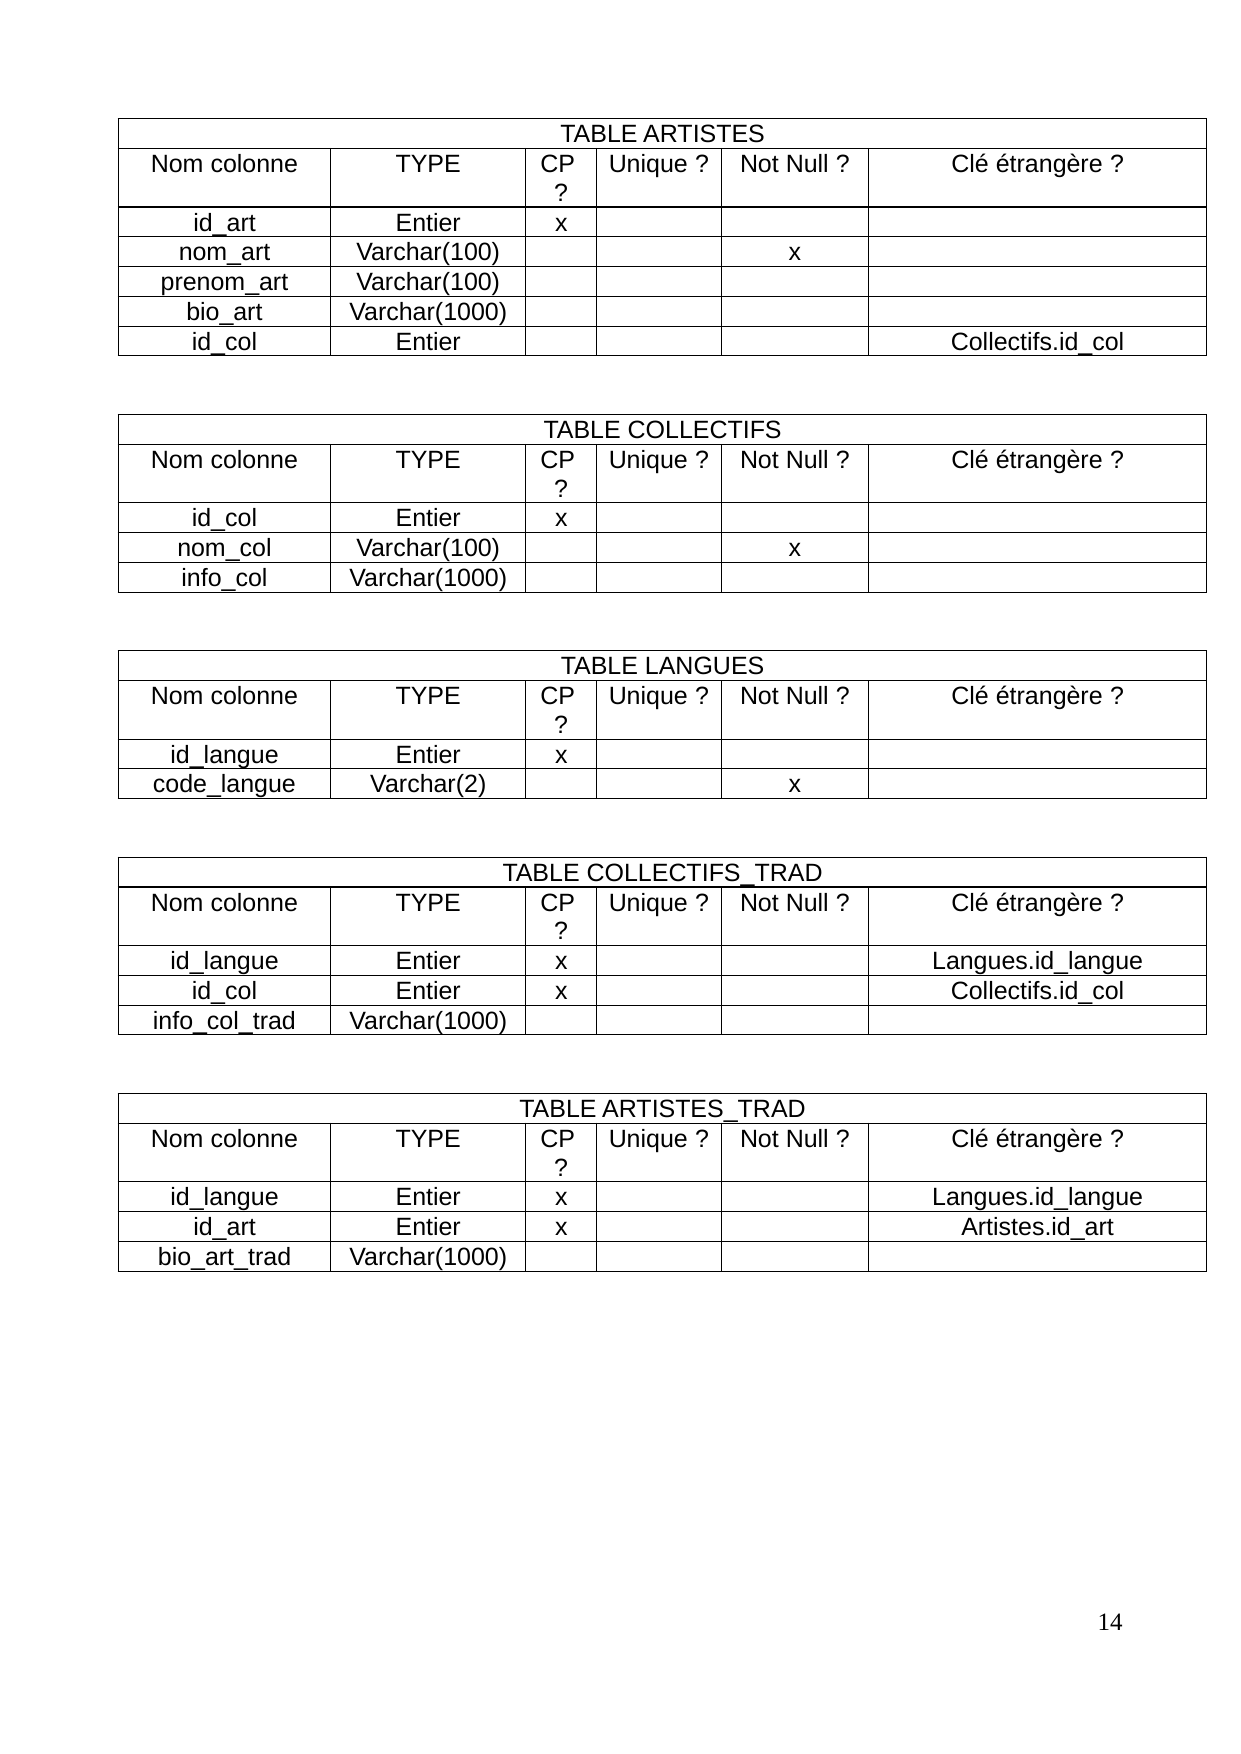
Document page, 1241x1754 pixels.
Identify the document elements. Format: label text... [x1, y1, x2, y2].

table_cell x [722, 769, 868, 798]
table_cell id_langue [119, 740, 330, 768]
table_cell [597, 976, 721, 1004]
table_cell [722, 740, 868, 768]
table_cell [597, 1006, 721, 1034]
table_cell Not Null ? [722, 149, 868, 206]
table_cell [722, 327, 868, 355]
table_cell [722, 1182, 868, 1211]
table_cell Nom colonne [119, 681, 330, 738]
table_header TABLE LANGUES [119, 651, 1206, 680]
table_cell x [526, 1182, 596, 1211]
table_cell [597, 1242, 721, 1271]
table_cell [722, 208, 868, 236]
table_header TABLE ARTISTES_TRAD [119, 1094, 1206, 1123]
table_cell Not Null ? [722, 1124, 868, 1181]
table_cell x [526, 740, 596, 768]
table_cell Entier [331, 1182, 525, 1211]
table_cell CP ? [526, 1124, 596, 1181]
table_cell bio_art_trad [119, 1242, 330, 1271]
table_cell Clé étrangère ? [869, 888, 1206, 945]
table_cell [597, 297, 721, 326]
table_cell Artistes.id_art [869, 1212, 1206, 1241]
table_cell nom_col [119, 533, 330, 562]
table_cell Entier [331, 208, 525, 236]
table_cell Not Null ? [722, 888, 868, 945]
table_cell [722, 297, 868, 326]
table_cell Clé étrangère ? [869, 681, 1206, 738]
table_cell [526, 533, 596, 562]
table_header TABLE ARTISTES [119, 119, 1206, 148]
table_cell Nom colonne [119, 149, 330, 206]
table_cell Langues.id_langue [869, 1182, 1206, 1211]
table_cell id_col [119, 327, 330, 355]
table_cell Entier [331, 946, 525, 975]
table_cell Unique ? [597, 888, 721, 945]
table_cell Langues.id_langue [869, 946, 1206, 975]
table_cell [722, 267, 868, 296]
table_cell Unique ? [597, 149, 721, 206]
table_cell [597, 267, 721, 296]
table_cell [526, 327, 596, 355]
table_cell [869, 769, 1206, 798]
table_cell Entier [331, 976, 525, 1004]
table_cell x [526, 1212, 596, 1241]
table_cell [722, 503, 868, 532]
table_cell Nom colonne [119, 1124, 330, 1181]
table_cell [597, 1182, 721, 1211]
table_cell x [526, 208, 596, 236]
table_cell prenom_art [119, 267, 330, 296]
table_cell [526, 769, 596, 798]
table_cell Entier [331, 740, 525, 768]
table_cell bio_art [119, 297, 330, 326]
table_cell id_art [119, 1212, 330, 1241]
table_cell Collectifs.id_col [869, 327, 1206, 355]
table_cell id_langue [119, 1182, 330, 1211]
table_cell [597, 946, 721, 975]
table_cell TYPE [331, 681, 525, 738]
table_cell Varchar(2) [331, 769, 525, 798]
table_cell TYPE [331, 888, 525, 945]
table_cell [869, 297, 1206, 326]
table_cell [597, 208, 721, 236]
table_cell [526, 1006, 596, 1034]
table_cell x [526, 946, 596, 975]
table_cell x [722, 237, 868, 266]
table_cell [597, 327, 721, 355]
table_cell [722, 1006, 868, 1034]
table_cell [526, 563, 596, 592]
table_cell Not Null ? [722, 445, 868, 502]
table_cell x [722, 533, 868, 562]
table_cell id_col [119, 976, 330, 1004]
table_cell [869, 740, 1206, 768]
table_cell code_langue [119, 769, 330, 798]
table_cell CP ? [526, 888, 596, 945]
table_cell Varchar(100) [331, 533, 525, 562]
table_cell [526, 1242, 596, 1271]
table_cell Entier [331, 1212, 525, 1241]
table_cell Varchar(1000) [331, 563, 525, 592]
table_cell Clé étrangère ? [869, 149, 1206, 206]
table_cell [597, 237, 721, 266]
table_cell [597, 533, 721, 562]
table_cell TYPE [331, 1124, 525, 1181]
table_cell id_art [119, 208, 330, 236]
table_header TABLE COLLECTIFS [119, 415, 1206, 444]
table_cell Nom colonne [119, 888, 330, 945]
table_cell id_langue [119, 946, 330, 975]
table_cell [722, 976, 868, 1004]
table_cell [722, 946, 868, 975]
table_cell x [526, 976, 596, 1004]
table_cell [597, 740, 721, 768]
table_cell Unique ? [597, 445, 721, 502]
table_cell [869, 533, 1206, 562]
table_cell [869, 1006, 1206, 1034]
table_cell [722, 563, 868, 592]
table_cell Varchar(1000) [331, 1006, 525, 1034]
table_cell [597, 503, 721, 532]
table_cell [869, 267, 1206, 296]
table_header TABLE COLLECTIFS_TRAD [119, 858, 1206, 886]
table_cell id_col [119, 503, 330, 532]
table_cell [869, 563, 1206, 592]
table_cell Clé étrangère ? [869, 1124, 1206, 1181]
table_cell Unique ? [597, 681, 721, 738]
table_cell [597, 1212, 721, 1241]
table_cell nom_art [119, 237, 330, 266]
table_cell Collectifs.id_col [869, 976, 1206, 1004]
table_cell [869, 503, 1206, 532]
table_cell CP ? [526, 681, 596, 738]
table_cell [722, 1242, 868, 1271]
table_cell [526, 297, 596, 326]
table_cell [597, 769, 721, 798]
table_cell CP ? [526, 149, 596, 206]
table_cell [526, 267, 596, 296]
table_cell Not Null ? [722, 681, 868, 738]
table_cell [722, 1212, 868, 1241]
table_cell [526, 237, 596, 266]
table_cell [869, 1242, 1206, 1271]
table_cell TYPE [331, 445, 525, 502]
table_cell Clé étrangère ? [869, 445, 1206, 502]
table_cell Entier [331, 327, 525, 355]
table_cell Nom colonne [119, 445, 330, 502]
table_cell Entier [331, 503, 525, 532]
table_cell Unique ? [597, 1124, 721, 1181]
table_cell x [526, 503, 596, 532]
table_cell CP ? [526, 445, 596, 502]
table_cell Varchar(100) [331, 237, 525, 266]
table_cell info_col [119, 563, 330, 592]
table_cell Varchar(1000) [331, 1242, 525, 1271]
table_cell info_col_trad [119, 1006, 330, 1034]
table_cell [869, 237, 1206, 266]
table_cell [869, 208, 1206, 236]
table_cell Varchar(100) [331, 267, 525, 296]
table_cell TYPE [331, 149, 525, 206]
table_cell [597, 563, 721, 592]
table_cell Varchar(1000) [331, 297, 525, 326]
